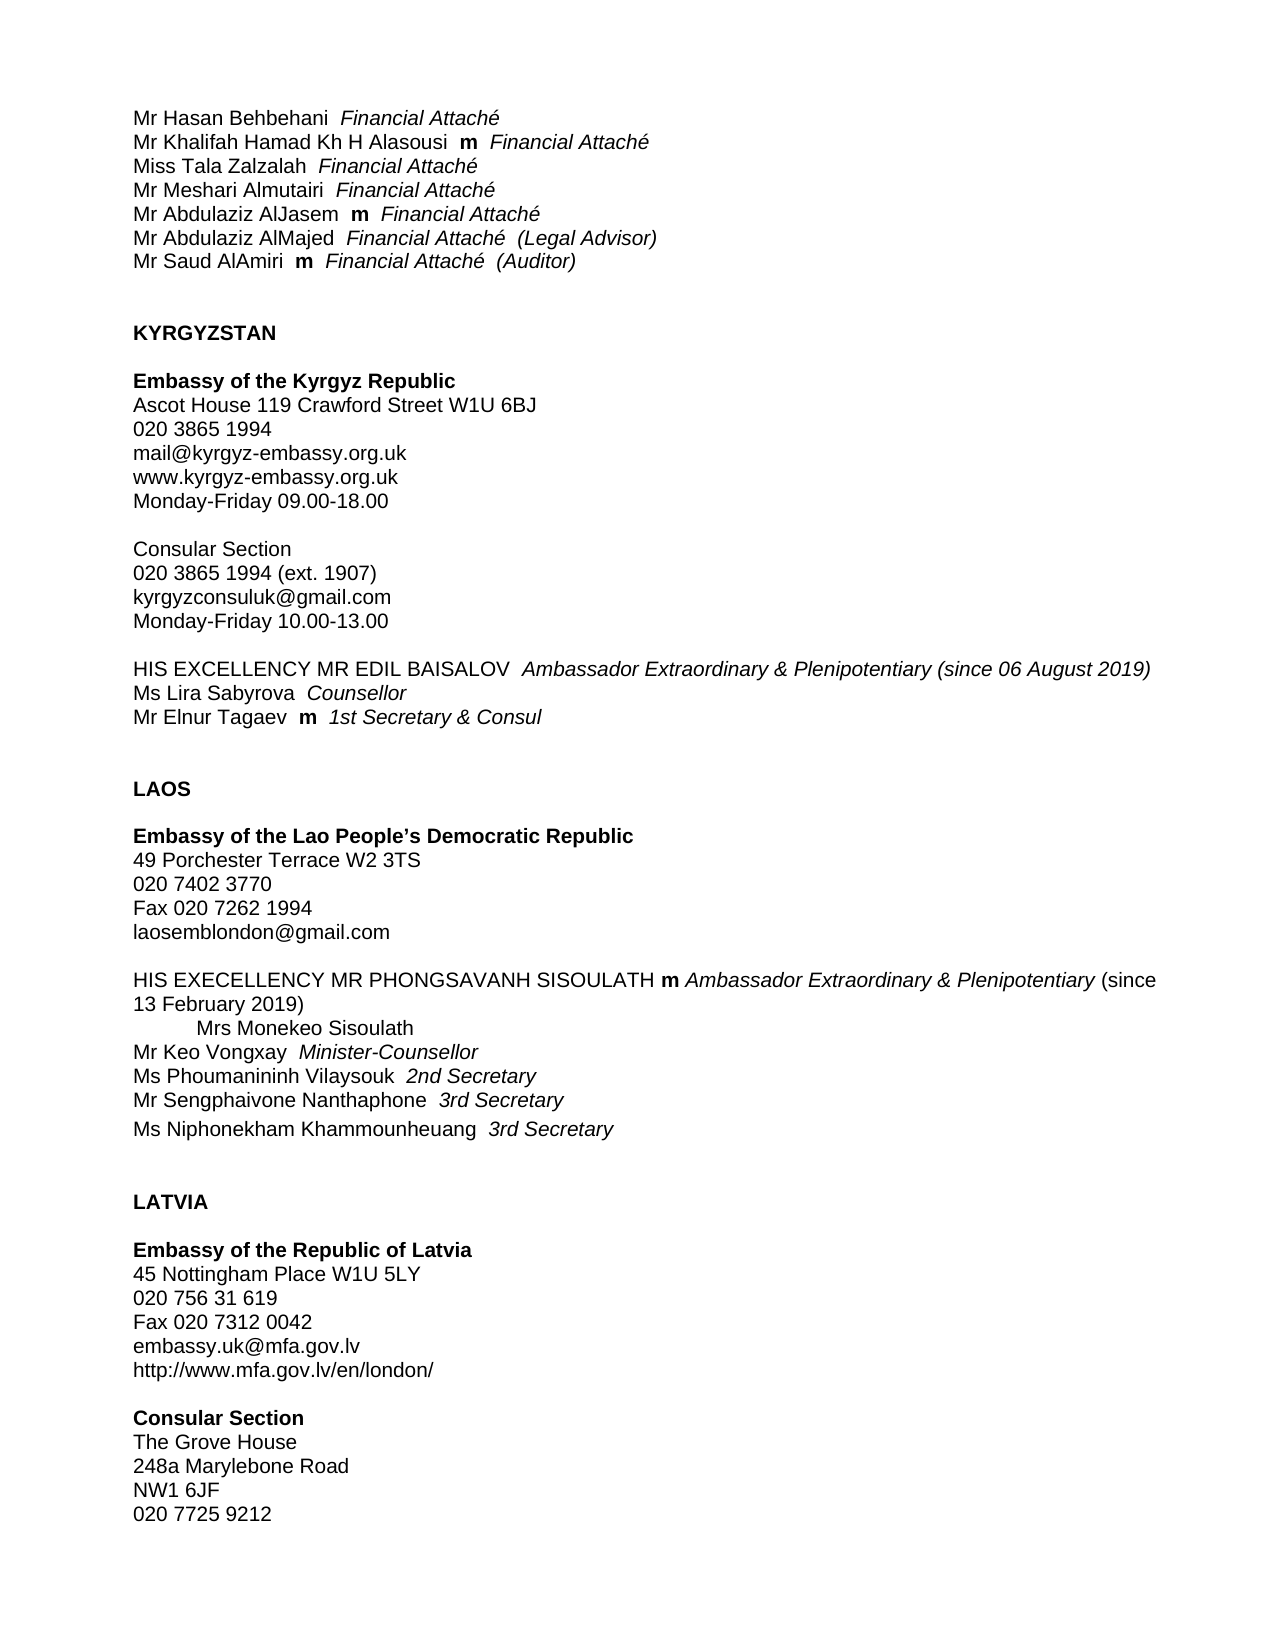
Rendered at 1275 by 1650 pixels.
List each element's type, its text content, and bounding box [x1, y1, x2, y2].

text 020 7402 3770 [133, 872, 1181, 896]
subtitle KYRGYZSTAN [133, 321, 1181, 345]
text Mr Sengphaivone Nanthaphone 3rd Secretary [133, 1088, 1181, 1112]
text Embassy of the Lao People’s Democratic Republic [133, 824, 1181, 848]
text Mr Keo Vongxay Minister-Counsellor [133, 1040, 1181, 1064]
text HIS EXCELLENCY MR EDIL BAISALOV Ambassador Extraordinary & Plenipotentiary (since 06 August 2019) [133, 657, 1181, 681]
text NW1 6JF [133, 1478, 1181, 1502]
text Mrs Monekeo Sisoulath [133, 1016, 1181, 1040]
text kyrgyzconsuluk@gmail.com [133, 585, 1181, 609]
text Ms Niphonekham Khammounheuang 3rd Secretary [133, 1112, 1181, 1142]
text Mr Elnur Tagaev m 1st Secretary & Consul [133, 704, 1181, 728]
text Mr Meshari Almutairi Financial Attaché [133, 177, 1181, 201]
text Ms Phoumanininh Vilaysouk 2nd Secretary [133, 1064, 1181, 1088]
subtitle Embassy of the Kyrgyz Republic [133, 369, 1181, 393]
text Mr Abdulaziz AlJasem m Financial Attaché [133, 201, 1181, 225]
text Miss Tala Zalzalah Financial Attaché [133, 153, 1181, 177]
text Ascot House 119 Crawford Street W1U 6BJ [133, 393, 1181, 417]
text Fax 020 7262 1994 [133, 896, 1181, 920]
text 248a Marylebone Road [133, 1454, 1181, 1478]
text Monday-Friday 09.00-18.00 [133, 489, 1181, 513]
text The Grove House [133, 1430, 1181, 1454]
text laosemblondon@gmail.com [133, 920, 1181, 944]
text 020 3865 1994 [133, 417, 1181, 441]
text Mr Saud AlAmiri m Financial Attaché (Auditor) [133, 249, 1181, 273]
text 49 Porchester Terrace W2 3TS [133, 848, 1181, 872]
text Mr Khalifah Hamad Kh H Alasousi m Financial Attaché [133, 129, 1181, 153]
text Monday-Friday 10.00-13.00 [133, 609, 1181, 633]
text 45 Nottingham Place W1U 5LY [133, 1262, 1181, 1286]
text http://www.mfa.gov.lv/en/london/ [133, 1358, 1181, 1382]
subtitle LATVIA [133, 1190, 1181, 1214]
text 020 756 31 619 [133, 1286, 1181, 1310]
text HIS EXECELLENCY MR PHONGSAVANH SISOULATH m Ambassador Extraordinary & Plenipotentiary (since 13 February 2019) [133, 968, 1181, 1016]
text 020 3865 1994 (ext. 1907) [133, 561, 1181, 585]
text LAOS [133, 776, 1181, 800]
text Consular Section [133, 537, 1181, 561]
text Mr Abdulaziz AlMajed Financial Attaché (Legal Advisor) [133, 225, 1181, 249]
text Mr Hasan Behbehani Financial Attaché [133, 106, 1181, 129]
text Fax 020 7312 0042 [133, 1310, 1181, 1334]
text embassy.uk@mfa.gov.lv [133, 1334, 1181, 1358]
text Ms Lira Sabyrova Counsellor [133, 681, 1181, 704]
text mail@kyrgyz-embassy.org.uk [133, 441, 1181, 465]
text www.kyrgyz-embassy.org.uk [133, 465, 1181, 489]
text Consular Section [133, 1406, 1181, 1430]
text Embassy of the Republic of Latvia [133, 1238, 1181, 1262]
text 020 7725 9212 [133, 1502, 1181, 1526]
